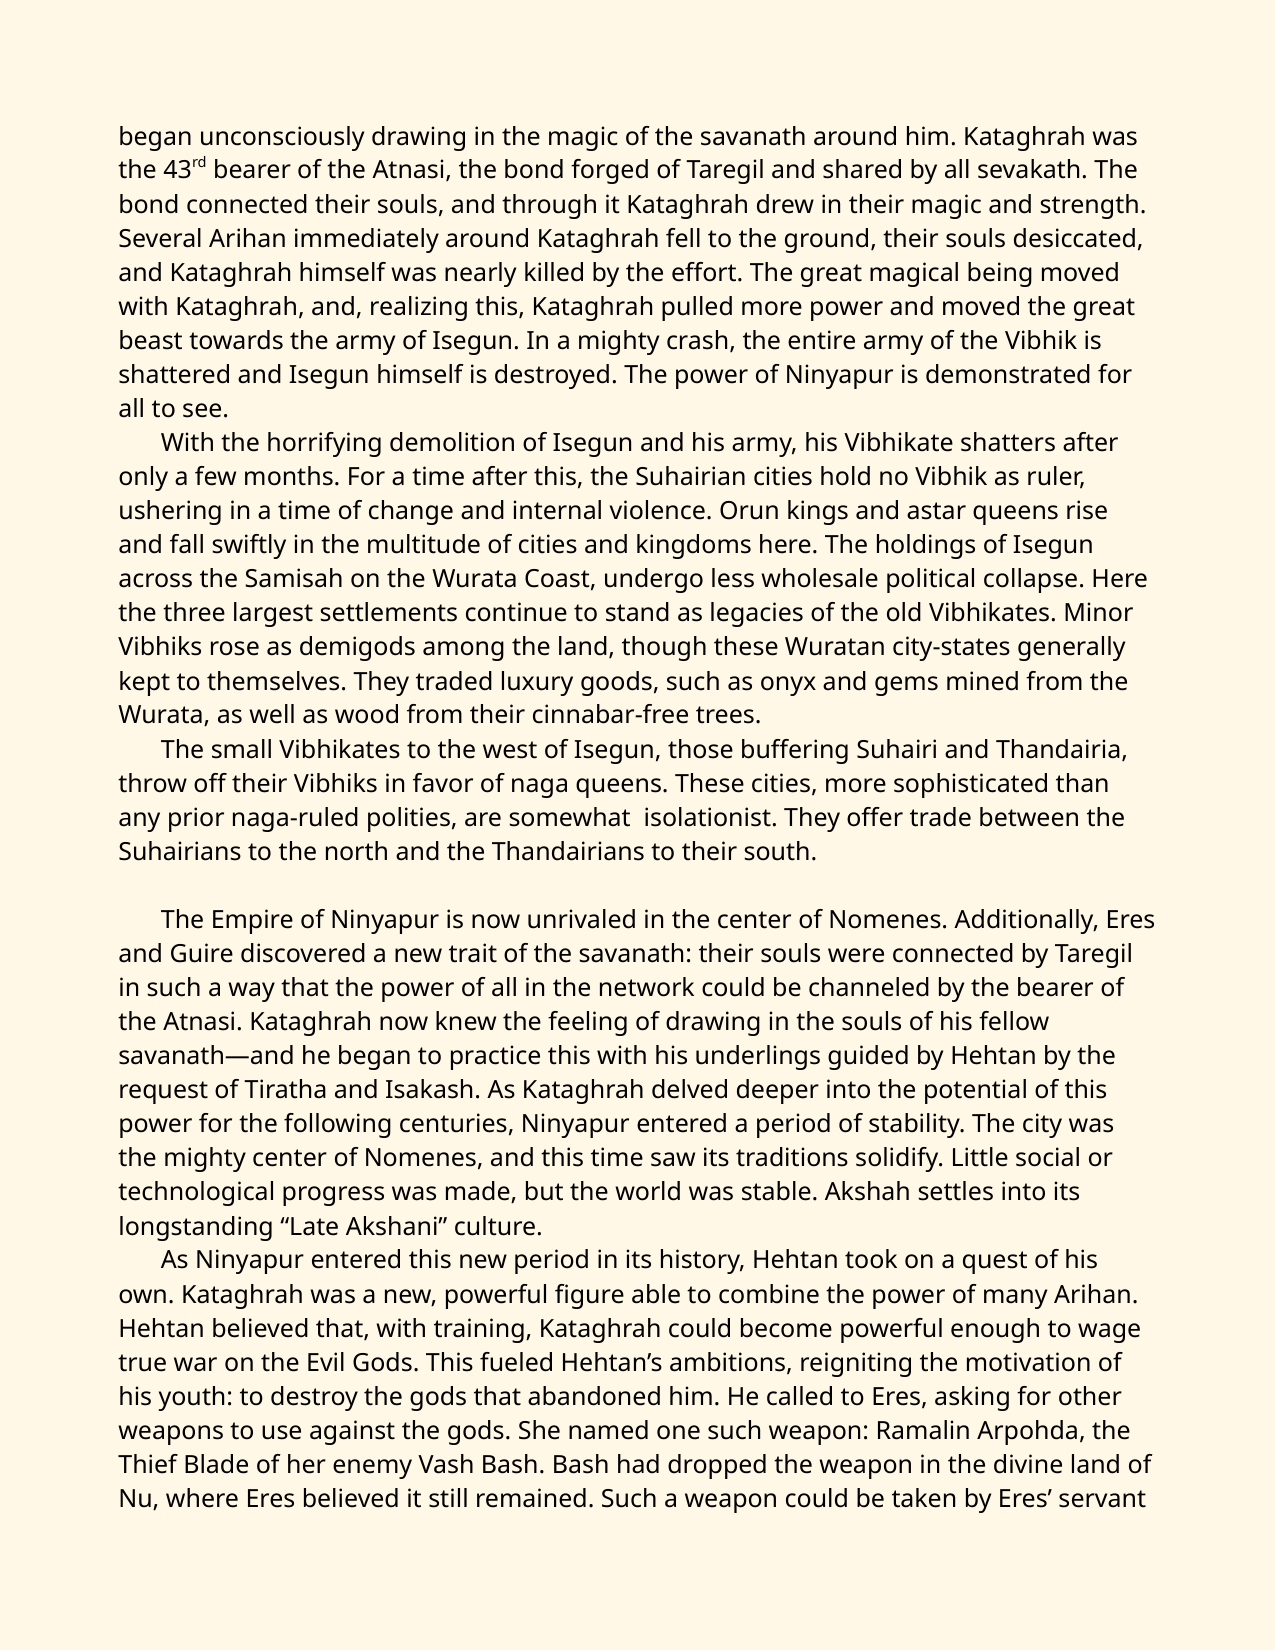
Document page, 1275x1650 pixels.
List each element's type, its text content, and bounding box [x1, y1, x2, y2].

text The small Vibhikates to the west of Isegun, those buffering Suhairi and Thandairia, throw off their Vibhiks in favor of naga queens. These cities, more sophisticated than any prior naga-ruled polities, are somewhat isolationist. They offer trade between the Suhairians to the north and the Thandairians to their south. [118, 731, 1157, 867]
text With the horrifying demolition of Isegun and his army, his Vibhikate shatters after only a few months. For a time after this, the Suhairian cities hold no Vibhik as ruler, ushering in a time of change and internal violence. Orun kings and astar queens rise and fall swiftly in the multitude of cities and kingdoms here. The holdings of Isegun across the Samisah on the Wurata Coast, undergo less wholesale political collapse. Here the three largest settlements continue to stand as legacies of the old Vibhikates. Minor Vibhiks rose as demigods among the land, though these Wuratan city-states generally kept to themselves. They traded luxury goods, such as onyx and gems mined from the Wurata, as well as wood from their cinnabar-free trees. [118, 425, 1157, 731]
text The Empire of Ninyapur is now unrivaled in the center of Nomenes. Additionally, Eres and Guire discovered a new trait of the savanath: their souls were connected by Taregil in such a way that the power of all in the network could be channeled by the bearer of the Atnasi. Kataghrah now knew the feeling of drawing in the souls of his fellow savanath—and he began to practice this with his underlings guided by Hehtan by the request of Tiratha and Isakash. As Kataghrah delved deeper into the potential of this power for the following centuries, Ninyapur entered a period of stability. The city was the mighty center of Nomenes, and this time saw its traditions solidify. Little social or technological progress was made, but the world was stable. Akshah settles into its longstanding “Late Akshani” culture. [118, 902, 1157, 1242]
text As Ninyapur entered this new period in its history, Hehtan took on a quest of his own. Kataghrah was a new, powerful figure able to combine the power of many Arihan. Hehtan believed that, with training, Kataghrah could become powerful enough to wage true war on the Evil Gods. This fueled Hehtan’s ambitions, reigniting the motivation of his youth: to destroy the gods that abandoned him. He called to Eres, asking for other weapons to use against the gods. She named one such weapon: Ramalin Arpohda, the Thief Blade of her enemy Vash Bash. Bash had dropped the weapon in the divine land of Nu, where Eres believed it still remained. Such a weapon could be taken by Eres’ servant [118, 1242, 1157, 1515]
text began unconsciously drawing in the magic of the savanath around him. Kataghrah was the 43rd bearer of the Atnasi, the bond forged of Taregil and shared by all sevakath. The bond connected their souls, and through it Kataghrah drew in their magic and strength. Several Arihan immediately around Kataghrah fell to the ground, their souls desiccated, and Kataghrah himself was nearly killed by the effort. The great magical being moved with Kataghrah, and, realizing this, Kataghrah pulled more power and moved the great beast towards the army of Isegun. In a mighty crash, the entire army of the Vibhik is shattered and Isegun himself is destroyed. The power of Ninyapur is demonstrated for all to see. [118, 118, 1157, 425]
